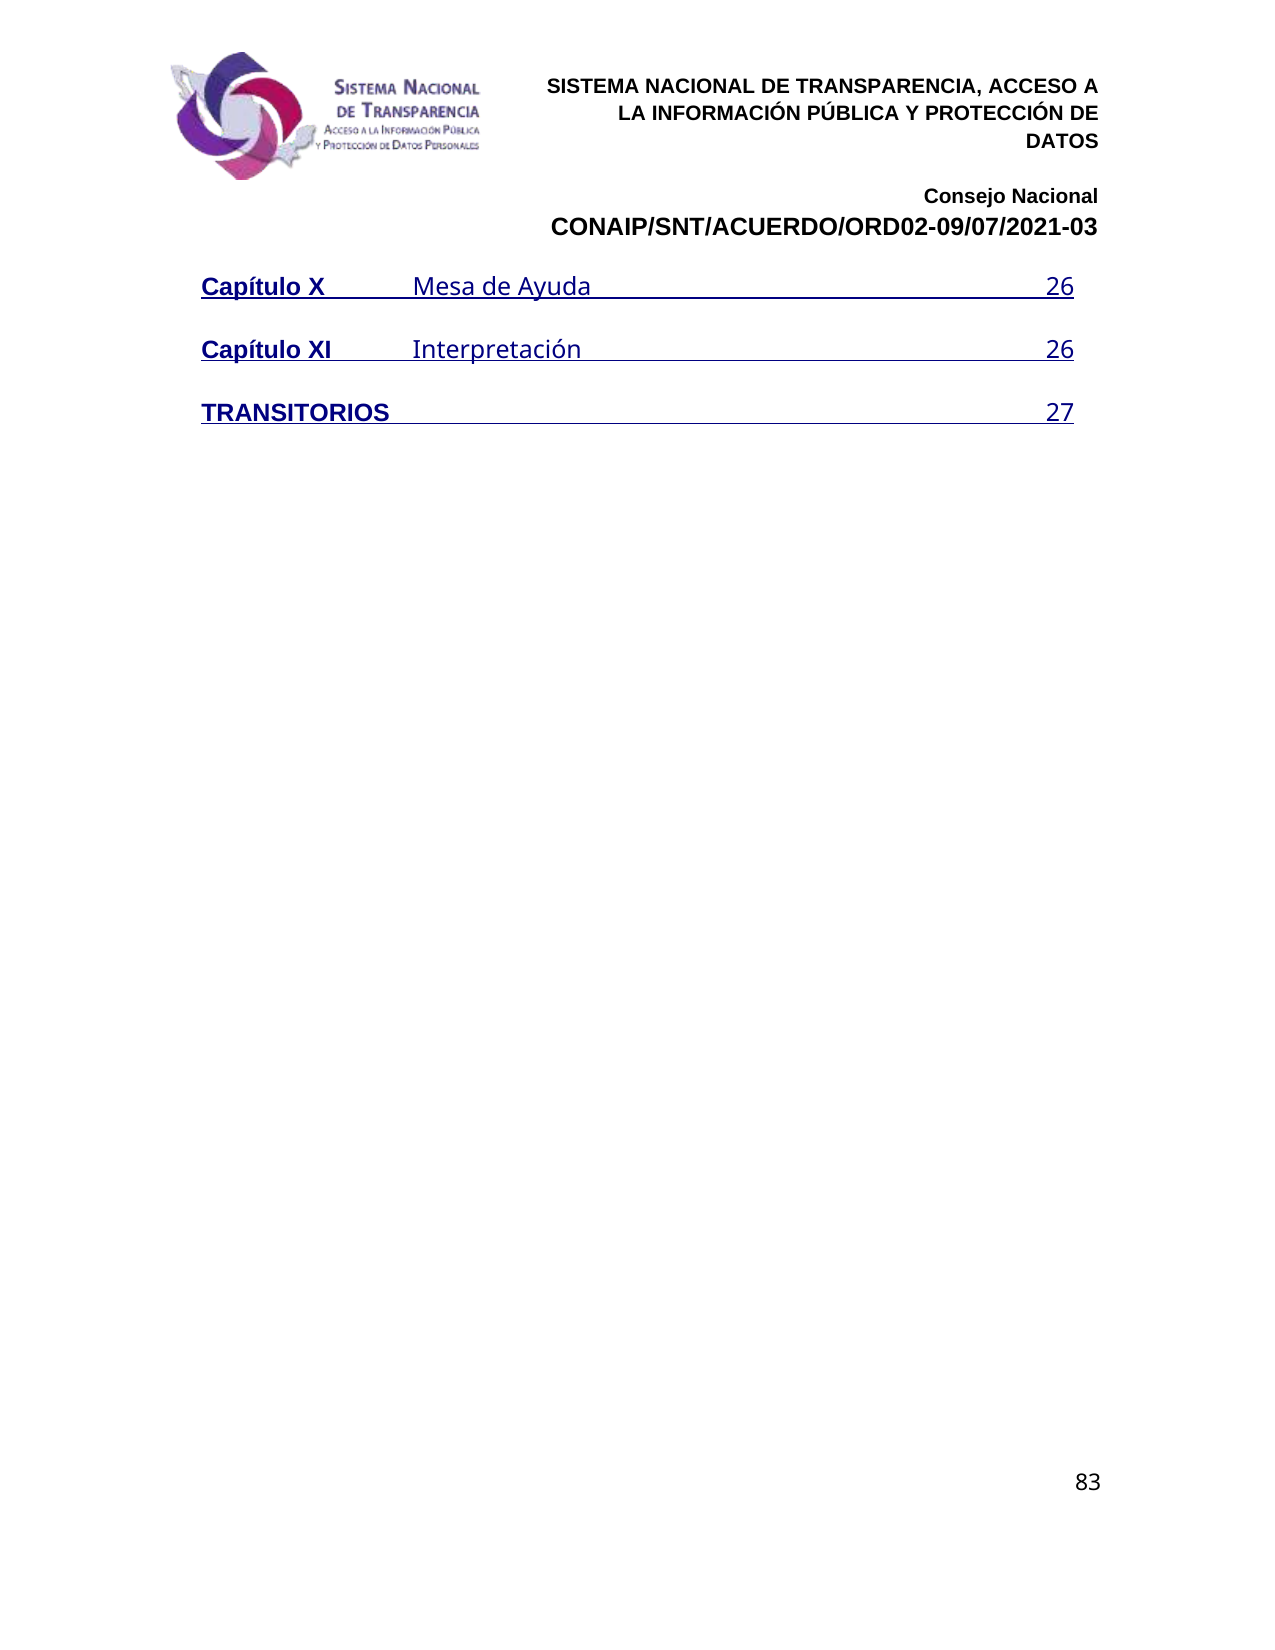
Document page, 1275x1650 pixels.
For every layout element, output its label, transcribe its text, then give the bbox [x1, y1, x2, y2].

text Capítulo XI Interpretación 26 [201, 332, 1123, 366]
text Capítulo X Mesa de Ayuda 26 [201, 269, 1123, 303]
text TRANSITORIOS 27 [201, 395, 1123, 429]
